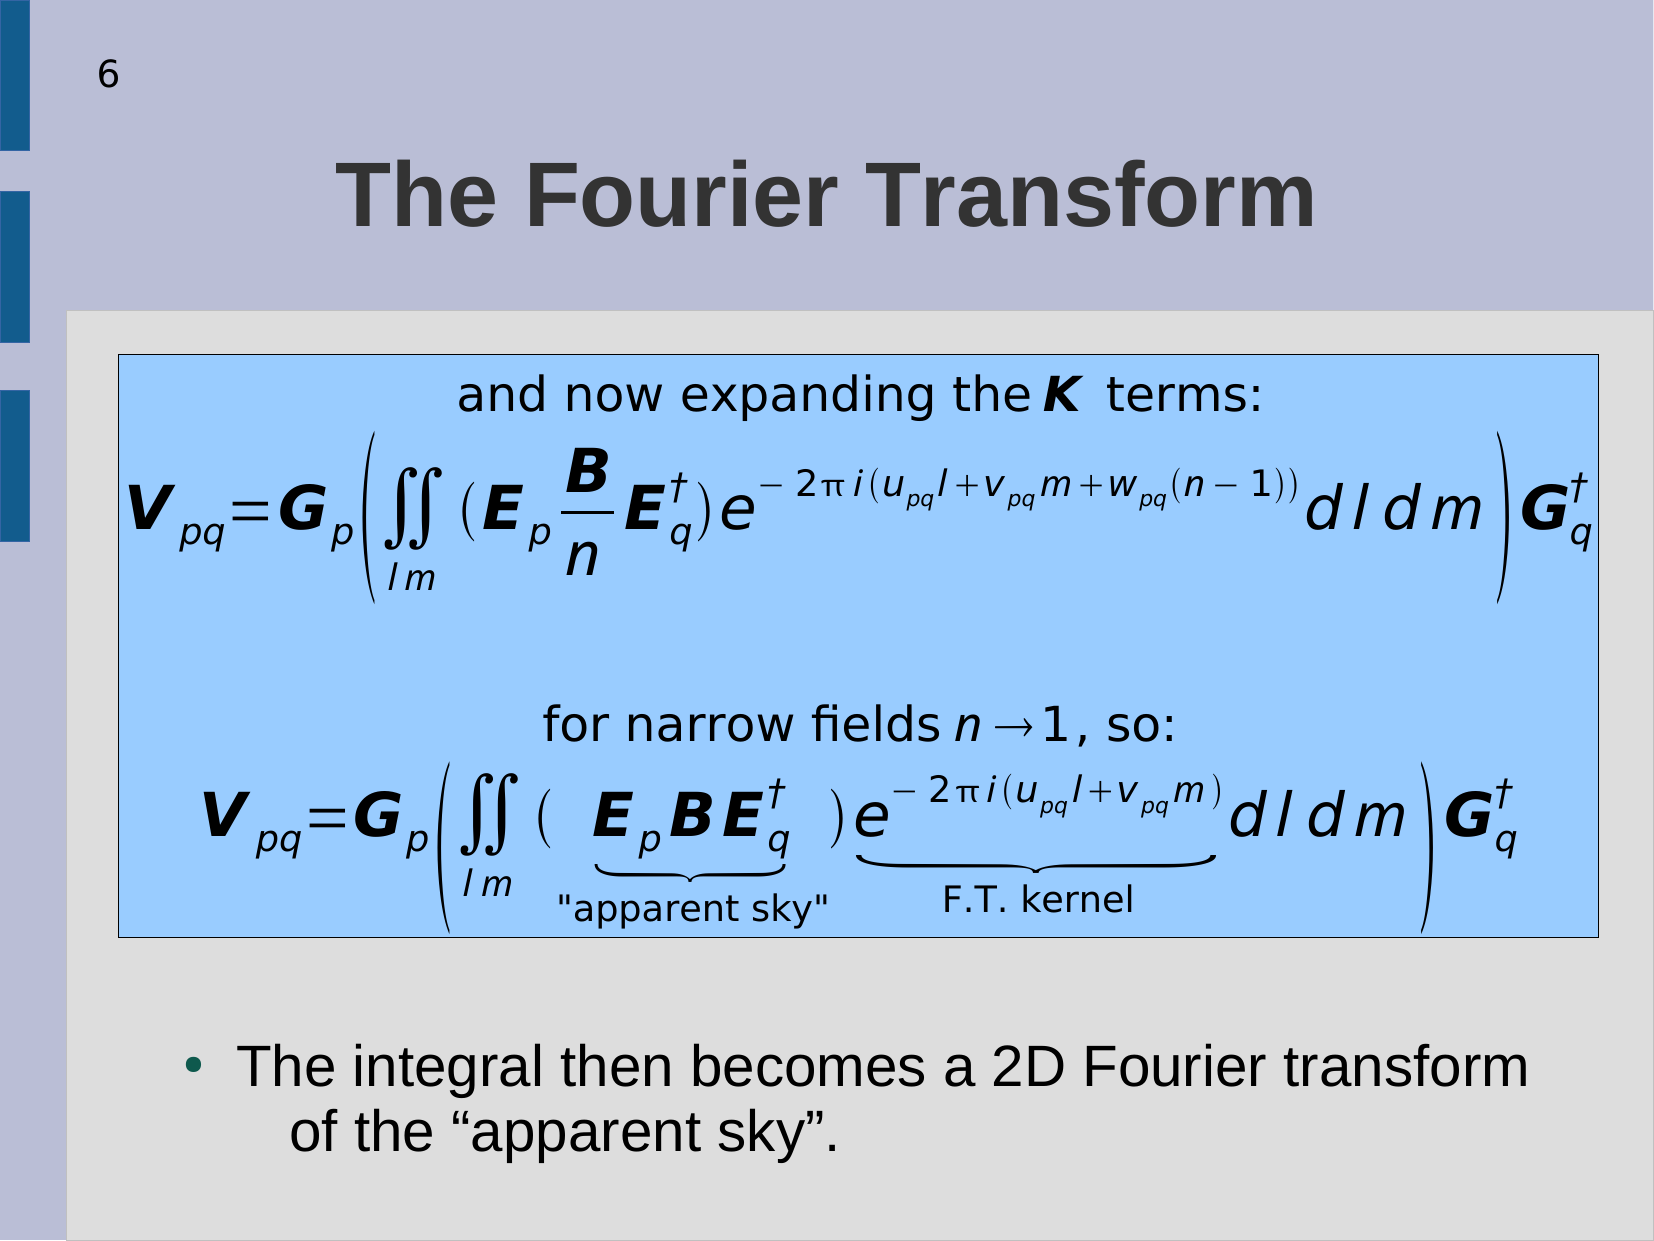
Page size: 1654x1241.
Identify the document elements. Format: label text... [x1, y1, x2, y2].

list The integral then becomes a 2D Fourier transform of the “apparent sky”. [147, 1033, 1560, 1171]
text_box 1 [84, 45, 319, 119]
chart [118, 354, 1599, 938]
title The Fourier Transform [121, 91, 1534, 299]
